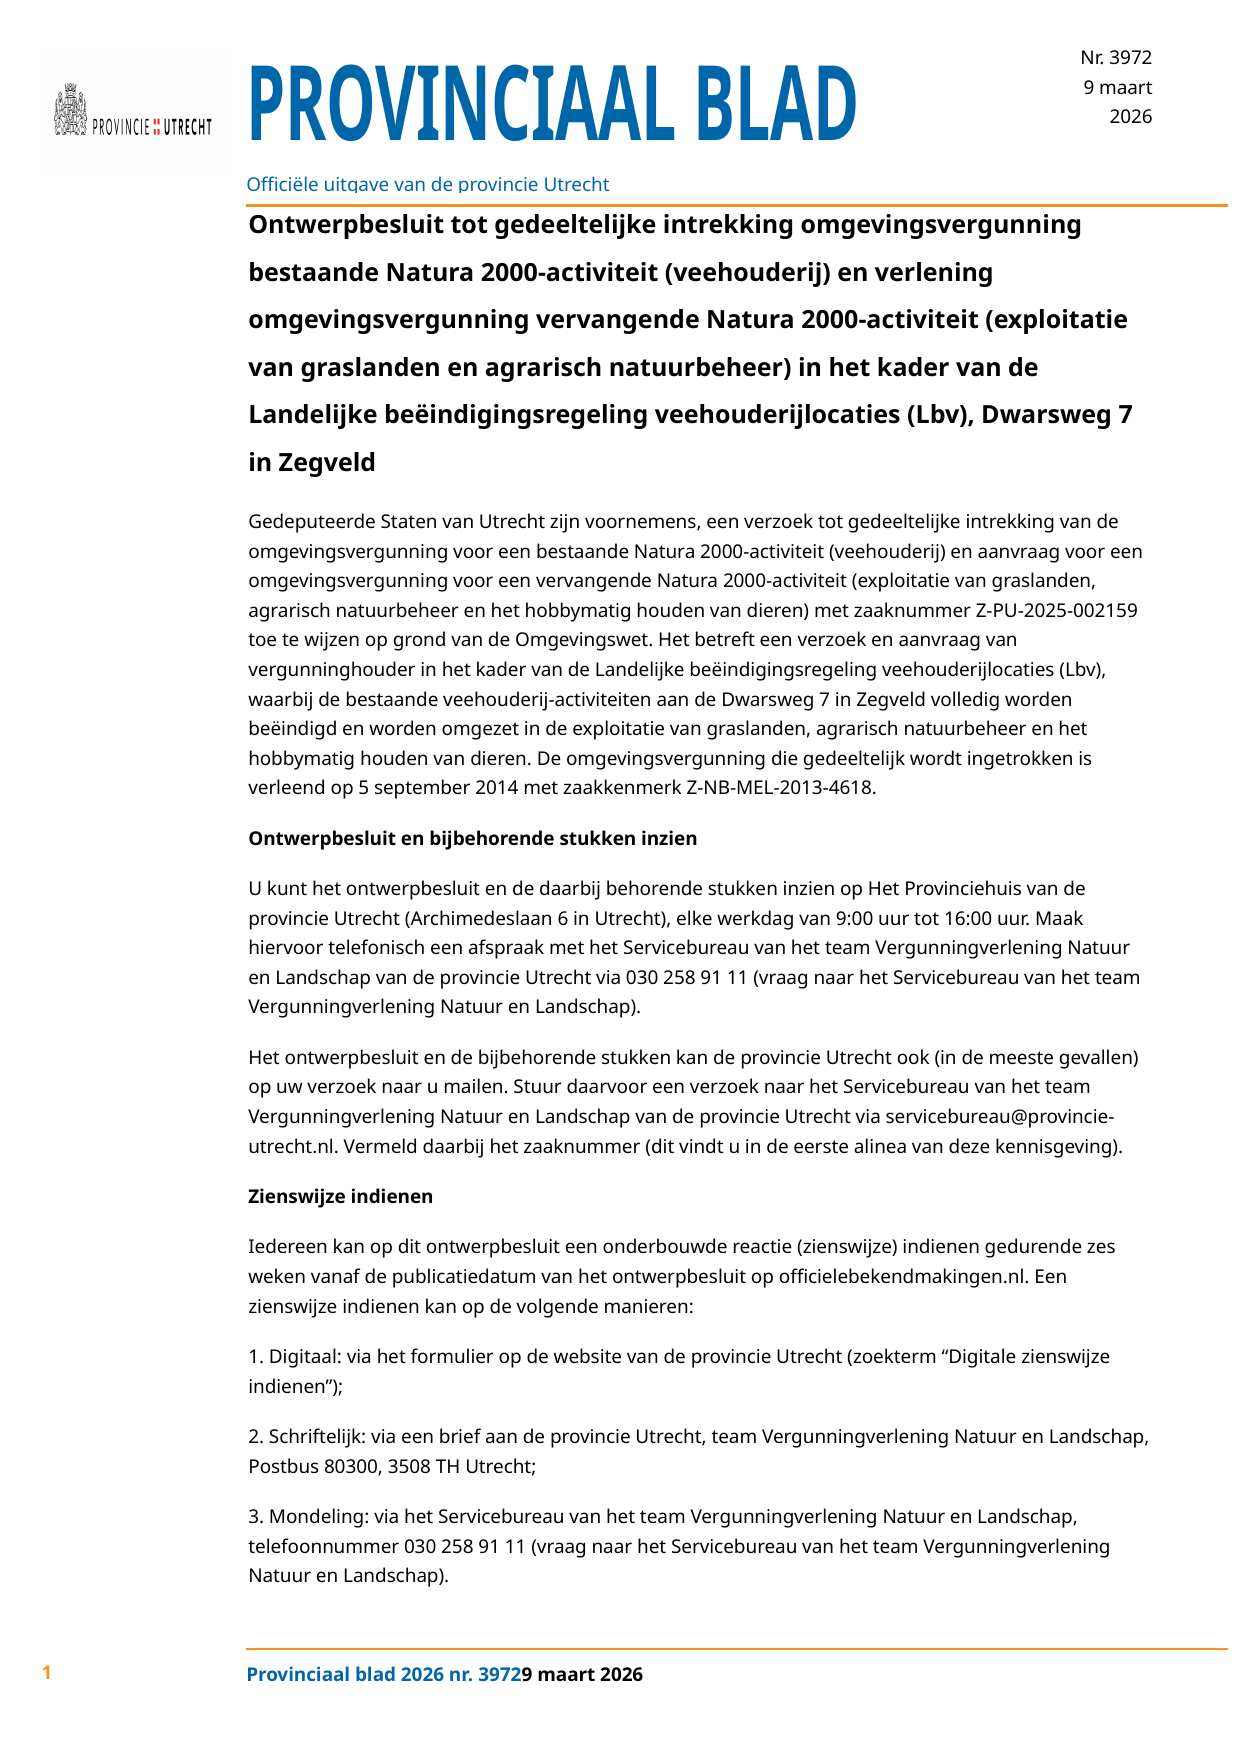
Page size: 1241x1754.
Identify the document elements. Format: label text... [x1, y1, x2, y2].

text U kunt het ontwerpbesluit en de daarbij behorende stukken inzien op Het Provinciehuis van de provincie Utrecht (Archimedeslaan 6 in Utrecht), elke werkdag van 9:00 uur tot 16:00 uur. Maak hiervoor telefonisch een afspraak met het Servicebureau van het team Vergunningverlening Natuur en Landschap van de provincie Utrecht via 030 258 91 11 (vraag naar het Servicebureau van het team Vergunningverlening Natuur en Landschap). [248, 875, 1152, 1019]
text Het ontwerpbesluit en de bijbehorende stukken kan de provincie Utrecht ook (in de meeste gevallen) op uw verzoek naar u mailen. Stuur daarvoor een verzoek naar het Servicebureau van het team Vergunningverlening Natuur en Landschap van de provincie Utrecht via servicebureau@provincie-utrecht.nl. Vermeld daarbij het zaaknummer (dit vindt u in de eerste alinea van deze kennisgeving). [248, 1044, 1152, 1159]
text Ontwerpbesluit tot gedeeltelijke intrekking omgevingsvergunning bestaande Natura 2000-activiteit (veehouderij) en verlening omgevingsvergunning vervangende Natura 2000-activiteit (exploitatie van graslanden en agrarisch natuurbeheer) in het kader van de Landelijke beëindigingsregeling veehouderijlocaties (Lbv), Dwarsweg 7 in Zegveld [248, 207, 1152, 479]
text 3. Mondeling: via het Servicebureau van het team Vergunningverlening Natuur en Landschap, telefoonnummer 030 258 91 11 (vraag naar het Servicebureau van het team Vergunningverlening Natuur en Landschap). [248, 1503, 1152, 1588]
text Zienswijze indienen [248, 1183, 1152, 1209]
text Iedereen kan op dit ontwerpbesluit een onderbouwde reactie (zienswijze) indienen gedurende zes weken vanaf de publicatiedatum van het ontwerpbesluit op officielebekendmakingen.nl. Een zienswijze indienen kan op de volgende manieren: [248, 1234, 1152, 1319]
text 2. Schriftelijk: via een brief aan de provincie Utrecht, team Vergunningverlening Natuur en Landschap, Postbus 80300, 3508 TH Utrecht; [248, 1423, 1152, 1479]
picture [41, 47, 231, 172]
text Gedeputeerde Staten van Utrecht zijn voornemens, een verzoek tot gedeeltelijke intrekking van de omgevingsvergunning voor een bestaande Natura 2000-activiteit (veehouderij) en aanvraag voor een omgevingsvergunning voor een vervangende Natura 2000-activiteit (exploitatie van graslanden, agrarisch natuurbeheer en het hobbymatig houden van dieren) met zaaknummer Z-PU-2025-002159 toe te wijzen op grond van de Omgevingswet. Het betreft een verzoek en aanvraag van vergunninghouder in het kader van de Landelijke beëindigingsregeling veehouderijlocaties (Lbv), waarbij de bestaande veehouderij-activiteiten aan de Dwarsweg 7 in Zegveld volledig worden beëindigd en worden omgezet in de exploitatie van graslanden, agrarisch natuurbeheer en het hobbymatig houden van dieren. De omgevingsvergunning die gedeeltelijk wordt ingetrokken is verleend op 5 september 2014 met zaakkenmerk Z-NB-MEL-2013-4618. [248, 508, 1152, 800]
text 1. Digitaal: via het formulier op de website van de provincie Utrecht (zoekterm “Digitale zienswijze indienen”); [248, 1343, 1152, 1399]
text Ontwerpbesluit en bijbehorende stukken inzien [248, 825, 1152, 851]
